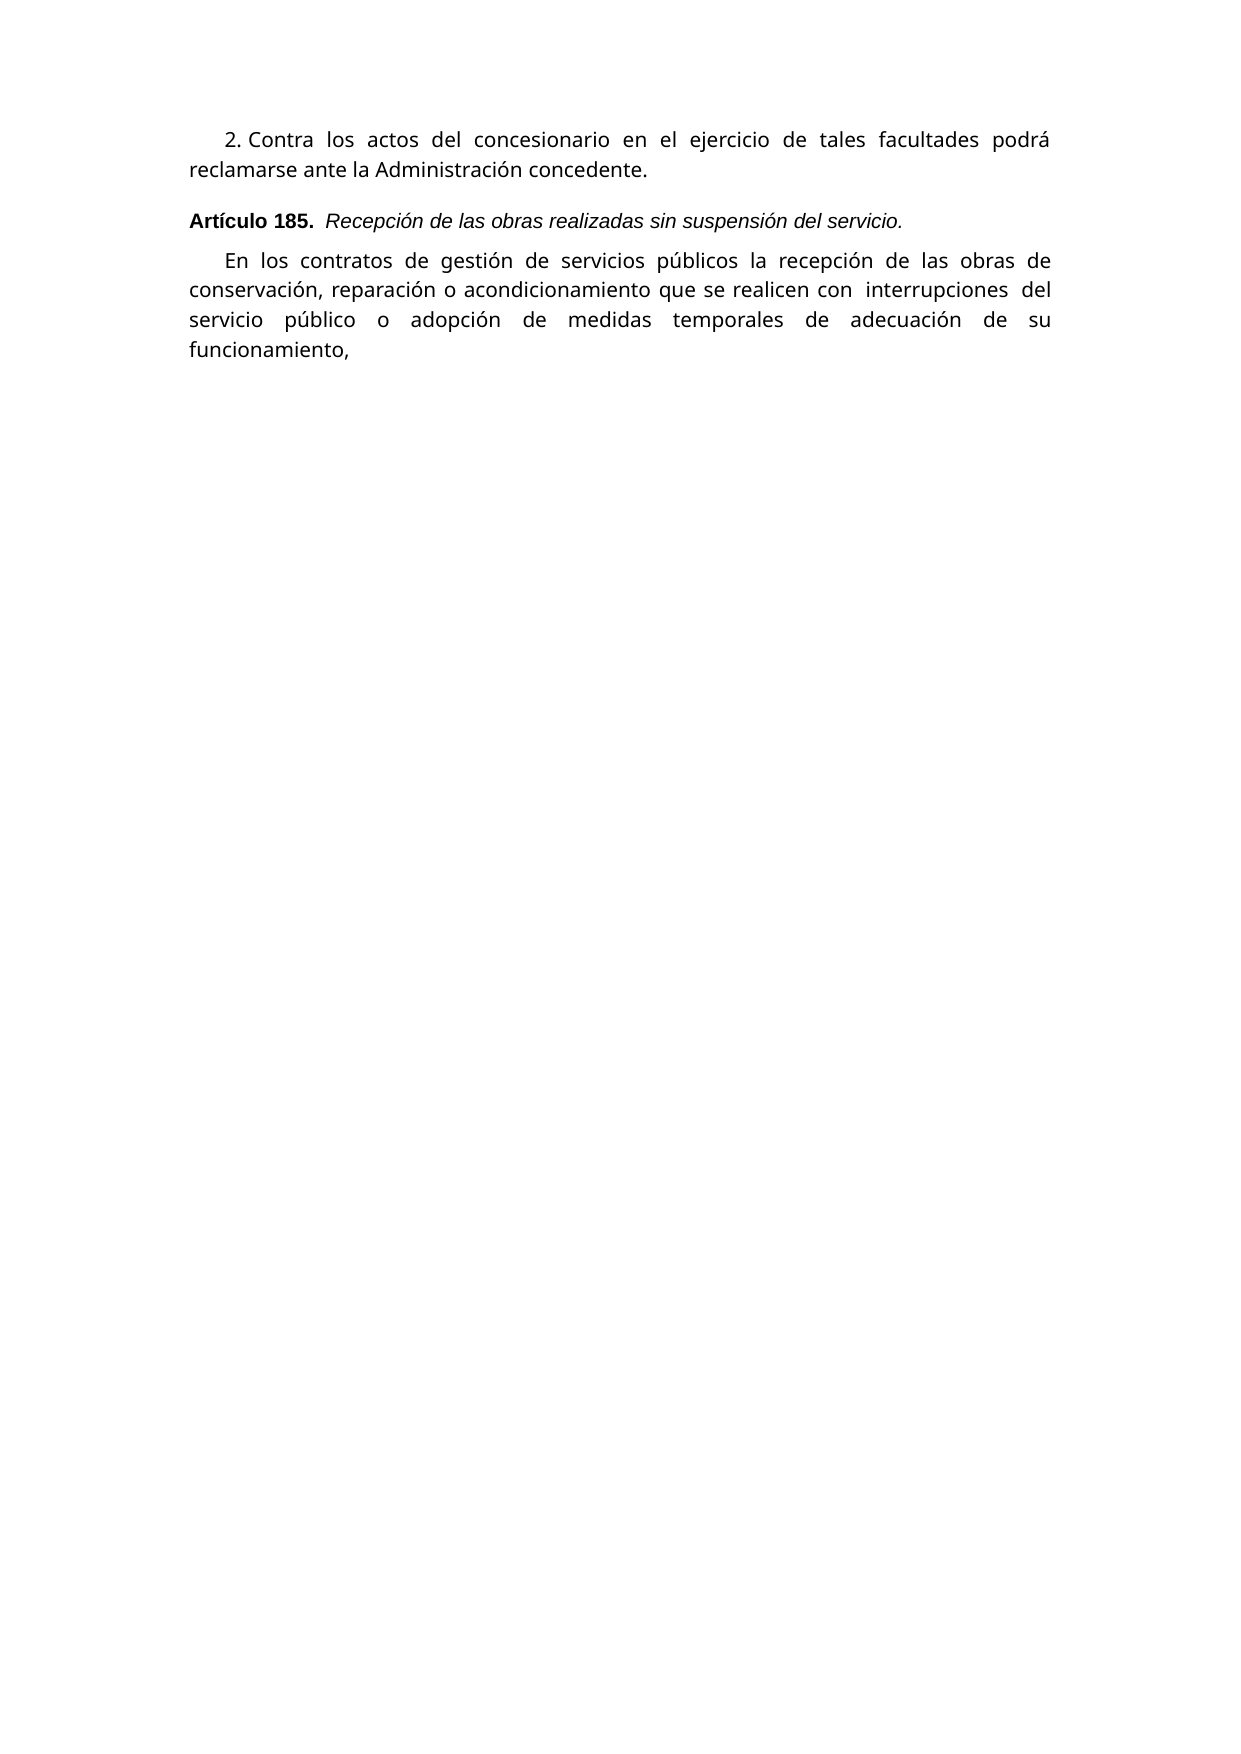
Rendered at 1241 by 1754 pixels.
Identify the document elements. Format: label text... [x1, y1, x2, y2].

list Contra los actos del concesionario en el ejercicio de tales facultades podrá reclamarse ante la Administración concedente. [189, 125, 1051, 183]
text En los contratos de gestión de servicios públicos la recepción de las obras de conservación, reparación o acondicionamiento que se realicen con interrupciones del servicio público o adopción de medidas temporales de adecuación de su funcionamiento, [189, 246, 1051, 363]
text Artículo 185. Recepción de las obras realizadas sin suspensión del servicio. [189, 208, 1184, 232]
